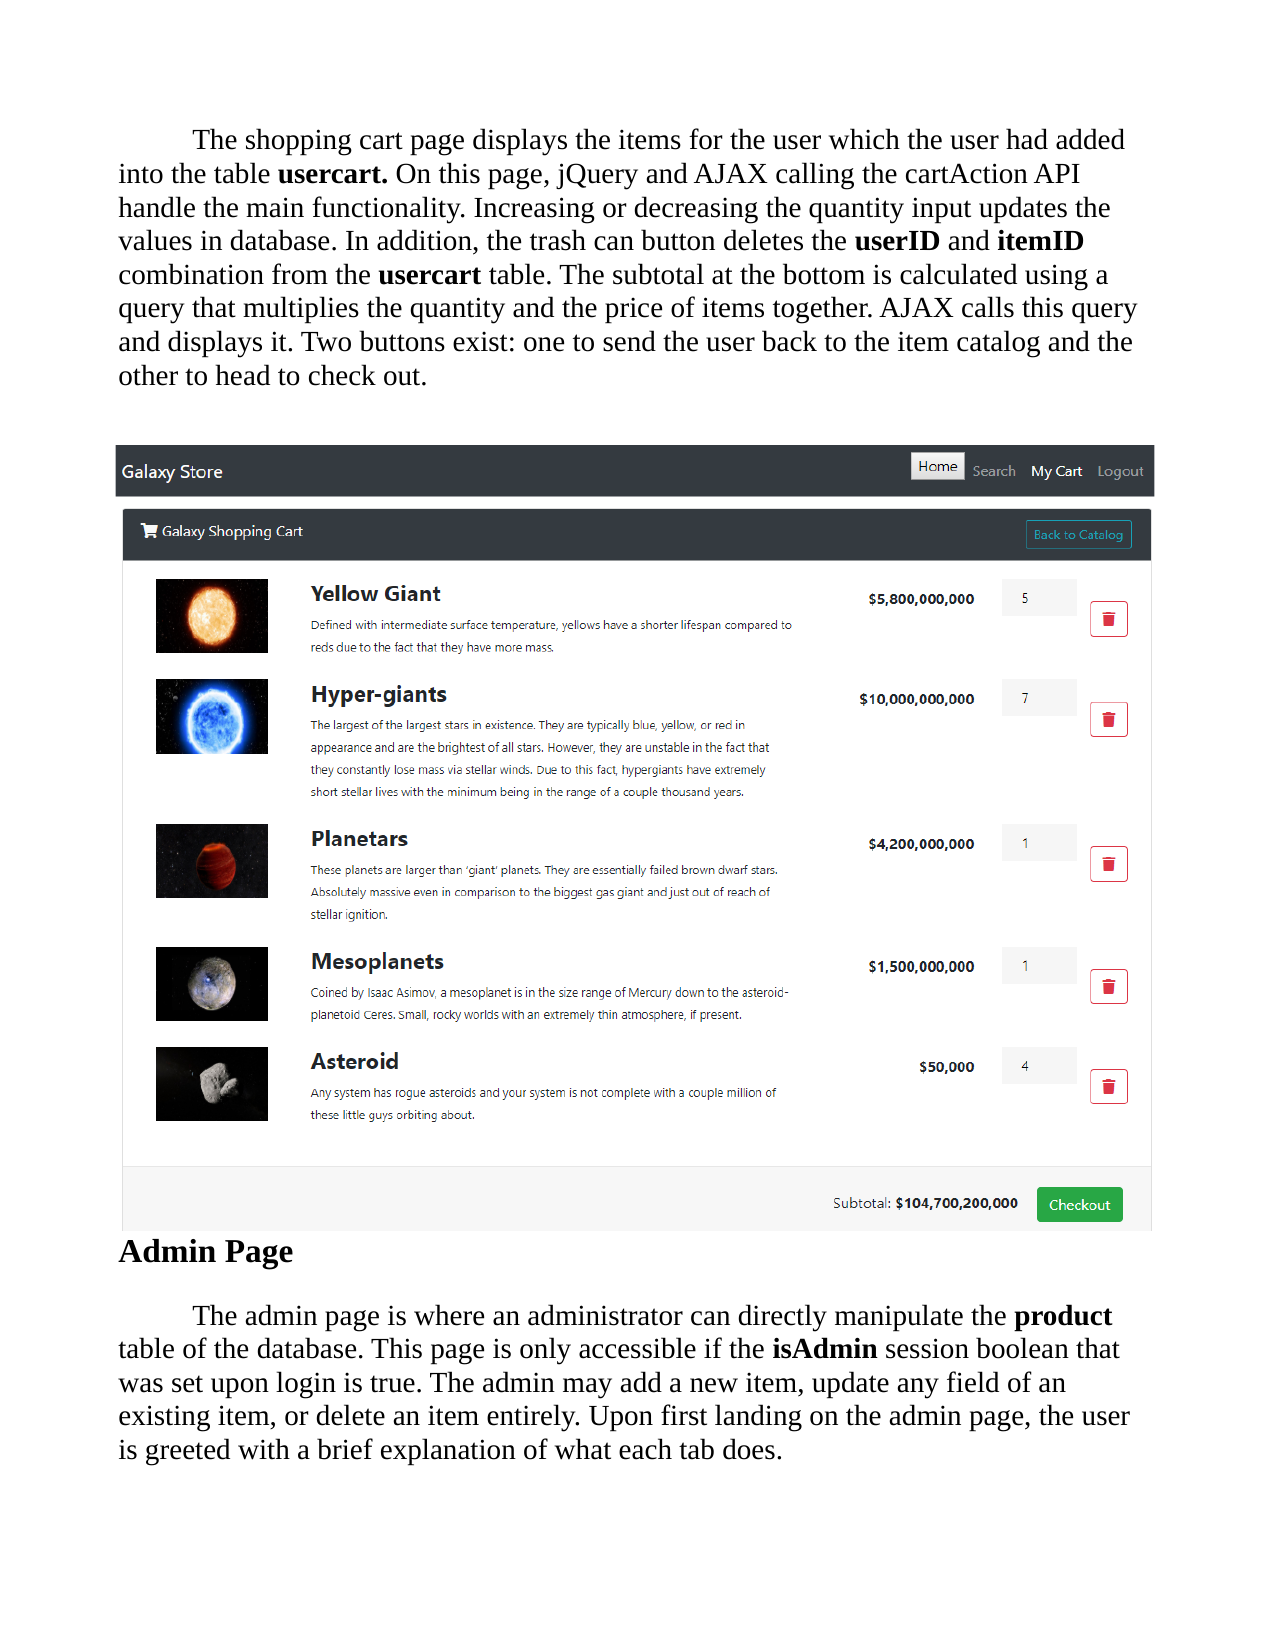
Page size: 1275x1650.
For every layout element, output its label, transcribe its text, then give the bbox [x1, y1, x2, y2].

picture [115, 445, 1155, 1231]
text The shopping cart page displays the items for the user which the user had added into the table usercart. On this page, jQuery and AJAX calling the cartAction API handle the main functionality. Increasing or decreasing the quantity input updates the values in database. In addition, the trash can button deletes the userID and itemID combination from the usercart table. The subtotal at the bottom is calculated using a query that multiplies the quantity and the price of items together. AJAX calls this query and displays it. Two buttons exist: one to send the user back to the item catalog and the other to head to check out. [118, 118, 1157, 391]
text The admin page is where an administrator can directly manipulate the product table of the database. This page is only accessible if the isAdmin session boolean that was set upon login is true. The admin may add a new item, update any field of an existing item, or delete an item entirely. Upon first landing on the admin page, the user is greeted with a brief explanation of what each tab does. [118, 1298, 1157, 1466]
text Admin Page [118, 1172, 1157, 1269]
